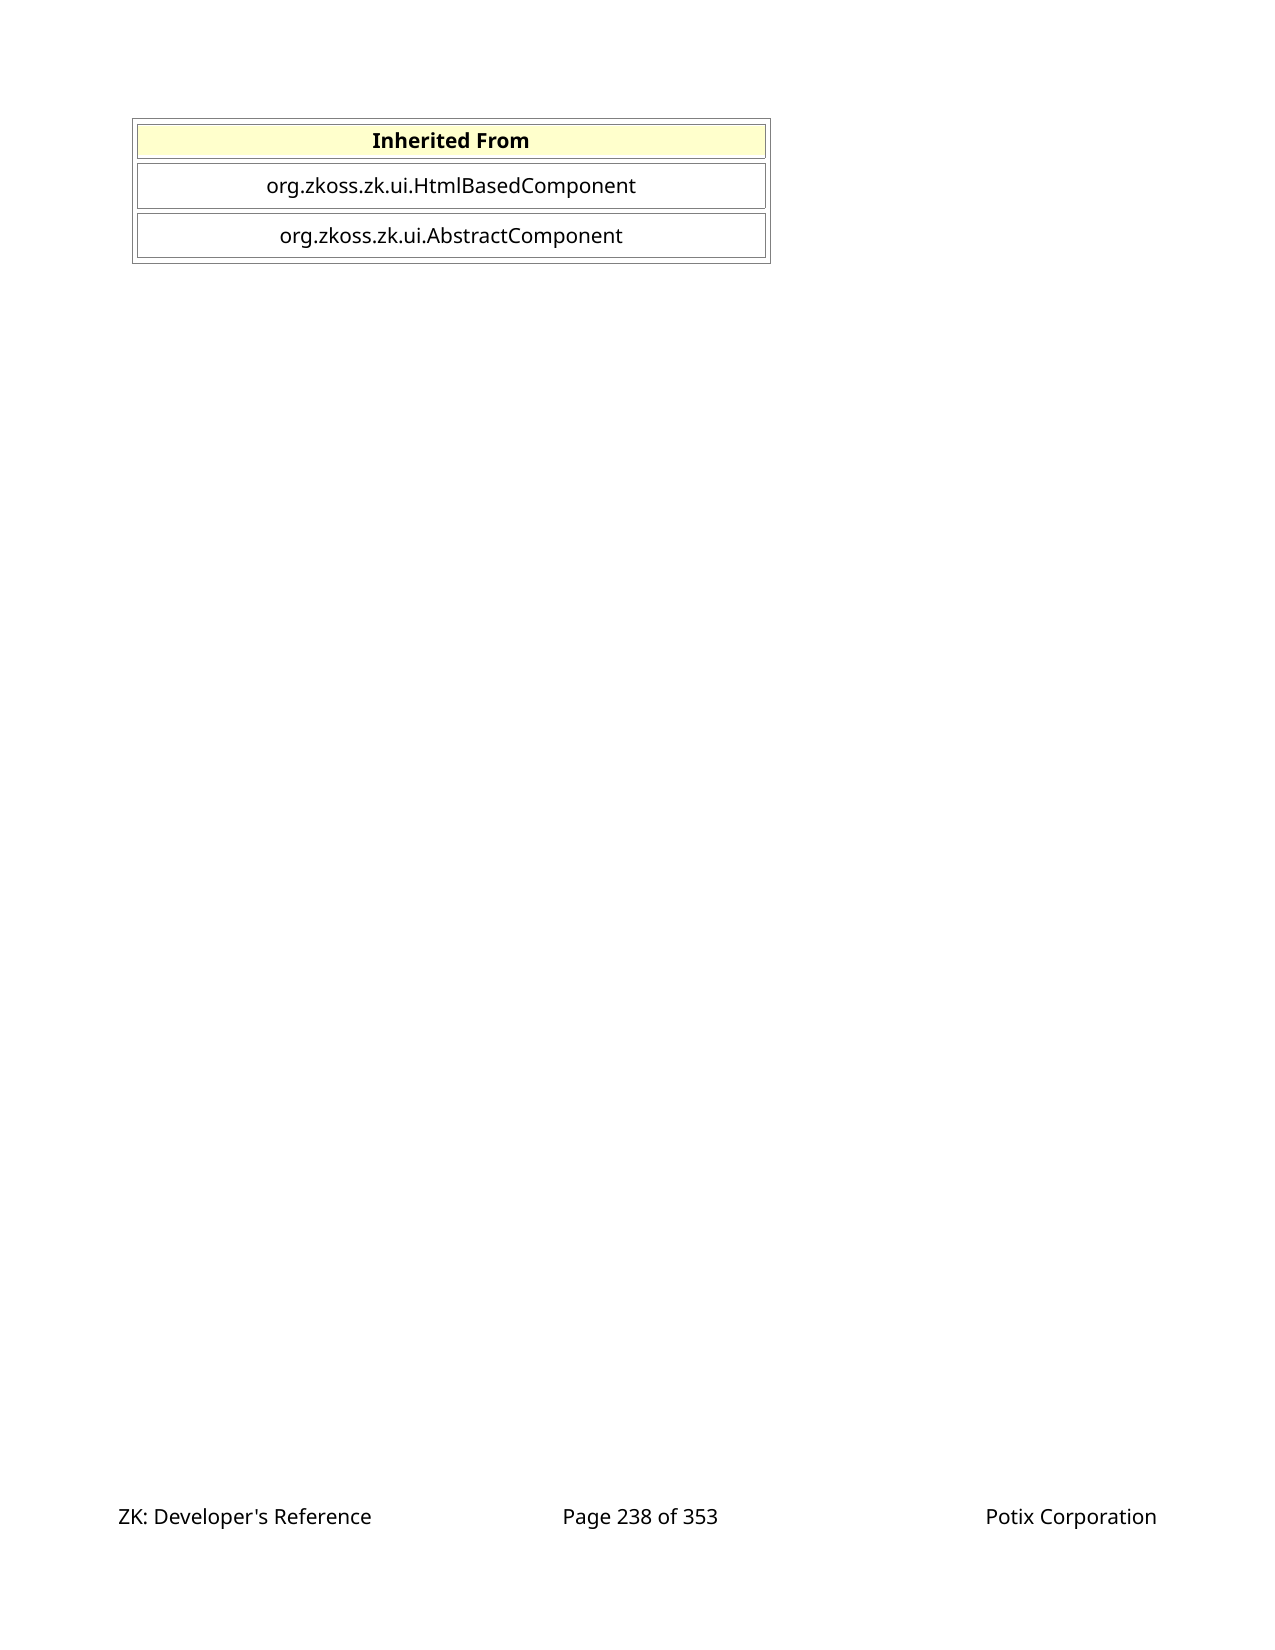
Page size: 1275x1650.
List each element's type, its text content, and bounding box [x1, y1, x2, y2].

table_cell org.zkoss.zk.ui.HtmlBasedComponent [134, 158, 768, 207]
table_cell org.zkoss.zk.ui.AbstractComponent [134, 208, 768, 257]
table_header Inherited From [134, 119, 768, 158]
